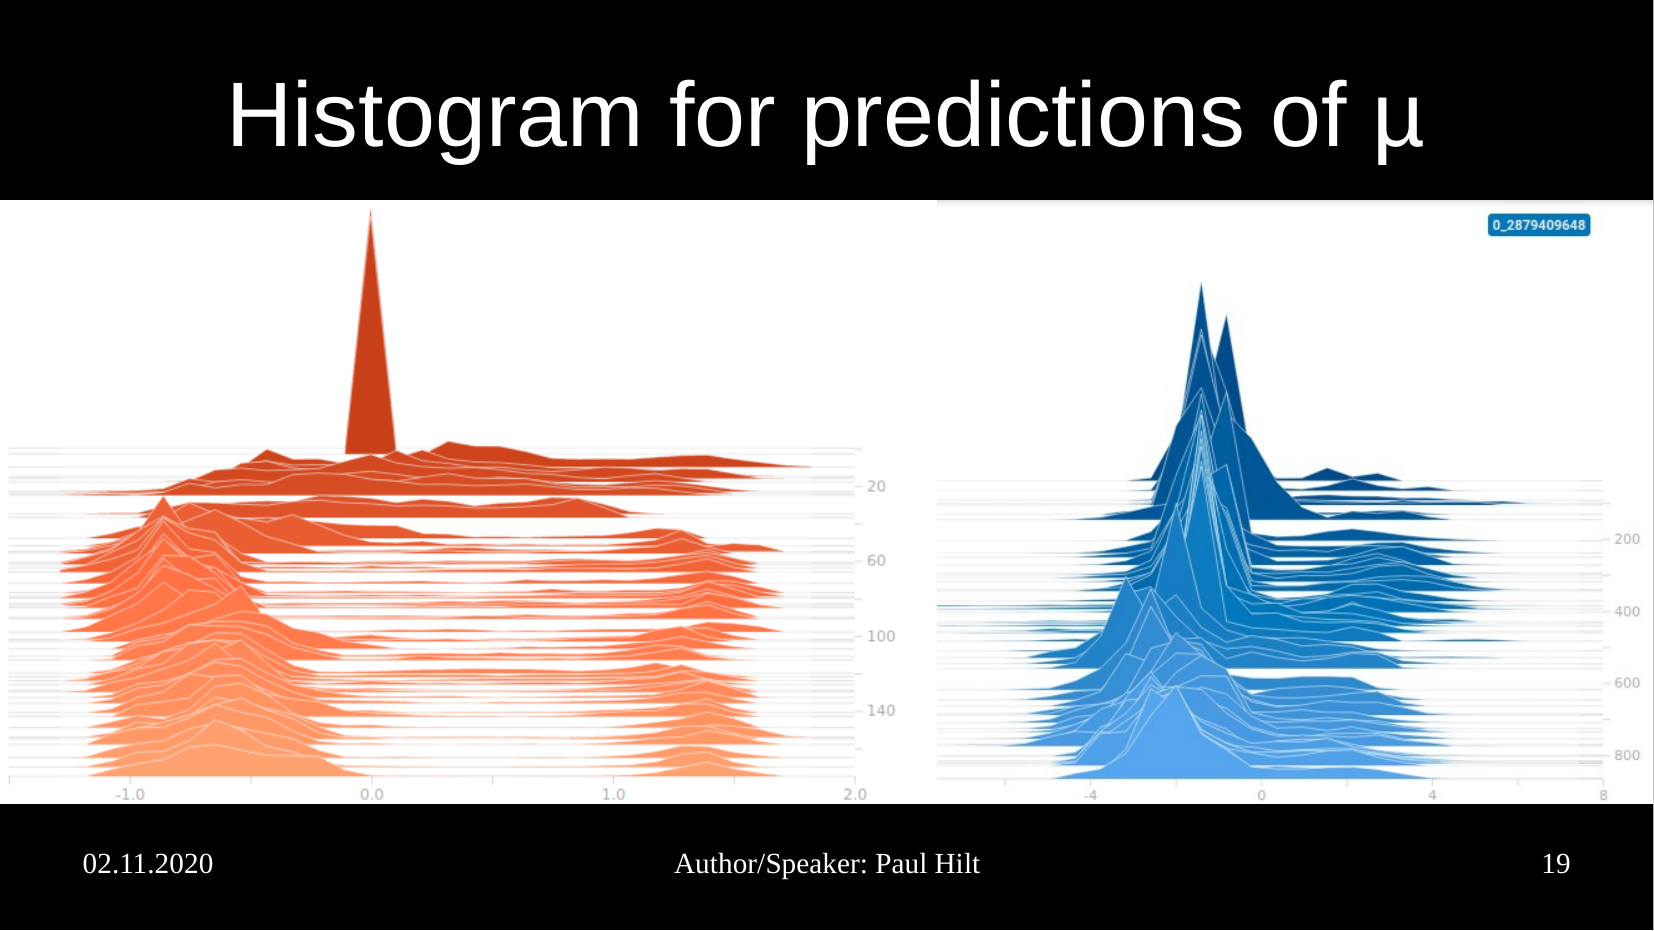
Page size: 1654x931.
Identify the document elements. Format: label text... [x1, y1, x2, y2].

title Histogram for predictions of µ [82, 37, 1571, 193]
picture [0, 200, 1654, 804]
